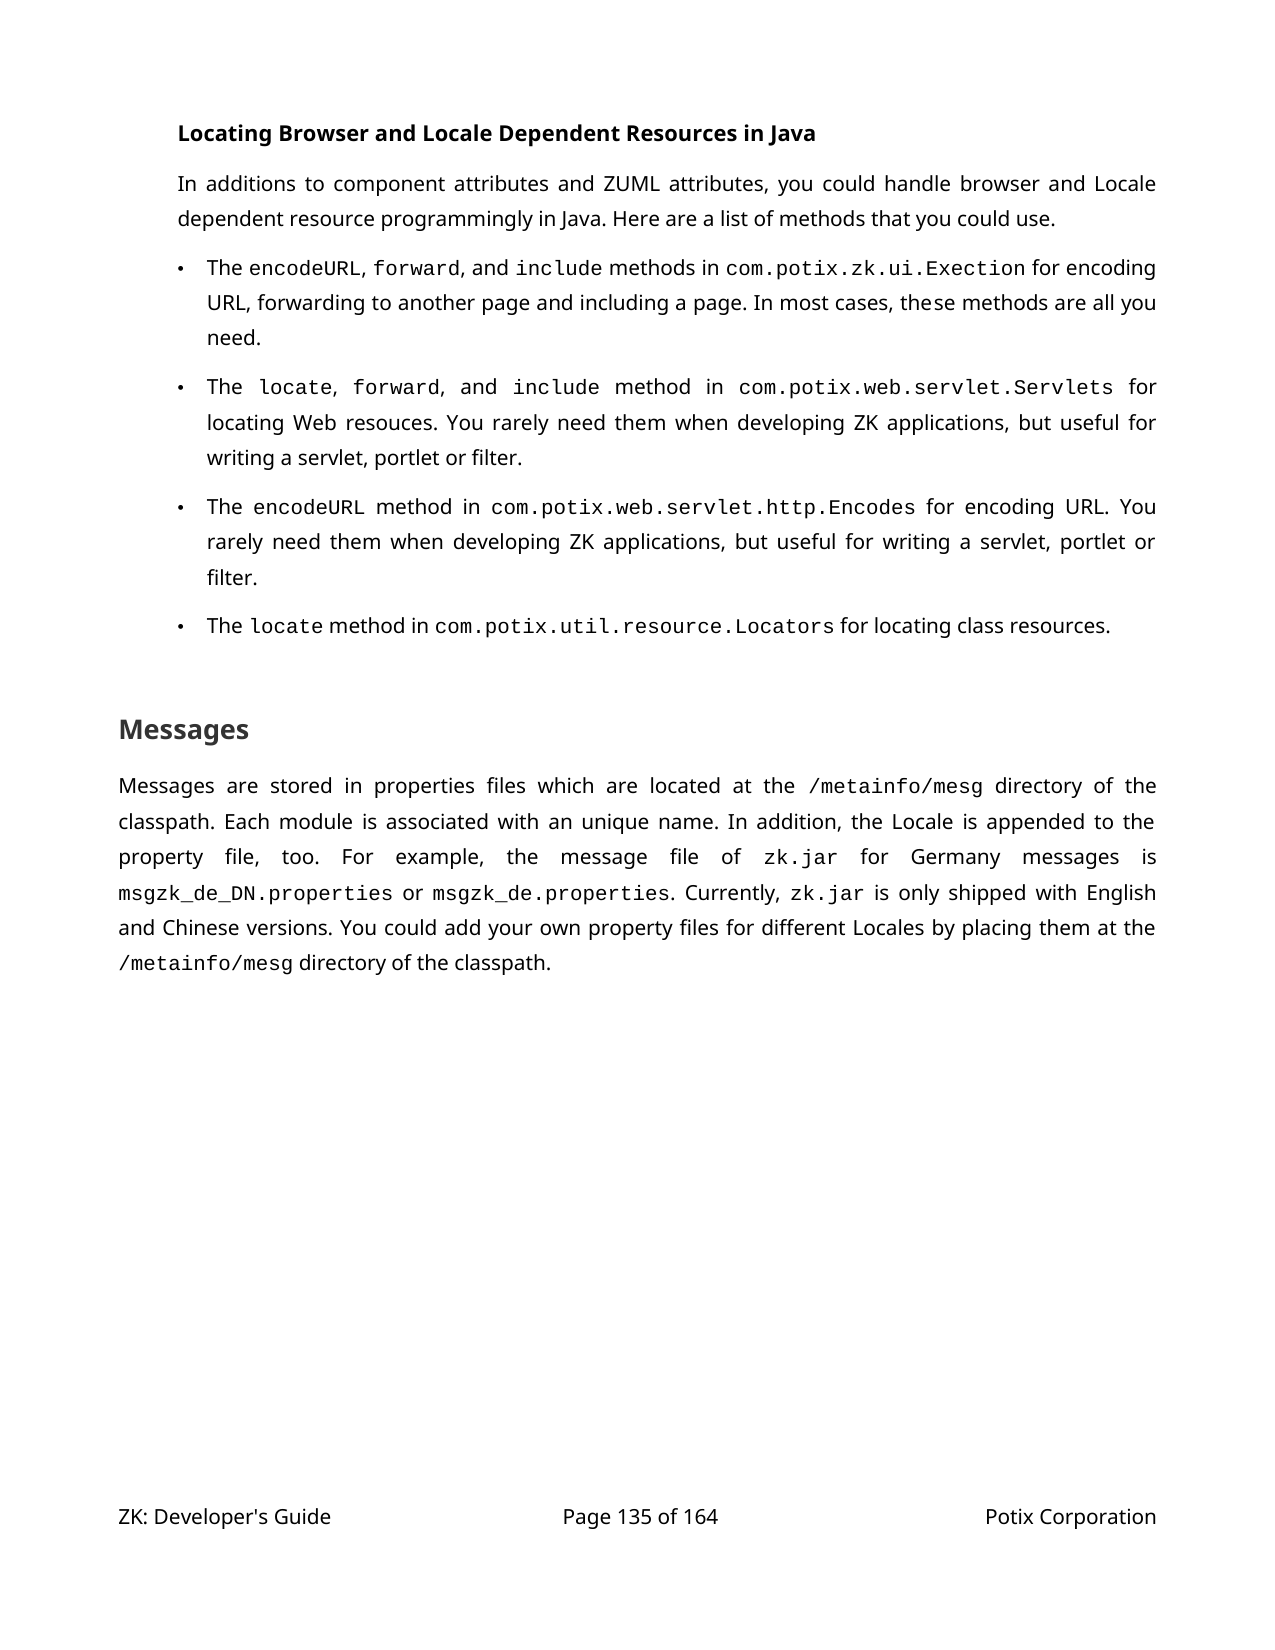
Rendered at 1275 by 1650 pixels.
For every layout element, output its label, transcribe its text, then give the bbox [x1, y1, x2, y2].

list The locate method in com.potix.util.resource.Locators for locating class resources. [177, 612, 1157, 640]
text Messages are stored in properties files which are located at the /metainfo/mesg directory of the classpath. Each module is associated with an unique name. In addition, the Locale is appended to the property file, too. For example, the message file of zk.jar for Germany messages is msgzk_de_DN.properties or msgzk_de.properties. Currently, zk.jar is only shipped with English and Chinese versions. You could add your own property files for different Locales by placing them at the /metainfo/mesg directory of the classpath. [118, 771, 1157, 977]
subtitle Locating Browser and Locale Dependent Resources in Java [177, 118, 1157, 148]
subtitle Messages [118, 711, 1157, 748]
text In additions to component attributes and ZUML attributes, you could handle browser and Locale dependent resource programmingly in Java. Here are a list of methods that you could use. [177, 169, 1157, 232]
list The encodeURL, forward, and include methods in com.potix.zk.ui.Exection for encoding URL, forwarding to another page and including a page. In most cases, these methods are all you need. [177, 253, 1157, 352]
list The locate, forward, and include method in com.potix.web.servlet.Servlets for locating Web resouces. You rarely need them when developing ZK applications, but useful for writing a servlet, portlet or filter. [177, 372, 1157, 471]
list The encodeURL method in com.potix.web.servlet.http.Encodes for encoding URL. You rarely need them when developing ZK applications, but useful for writing a servlet, portlet or filter. [177, 492, 1157, 591]
